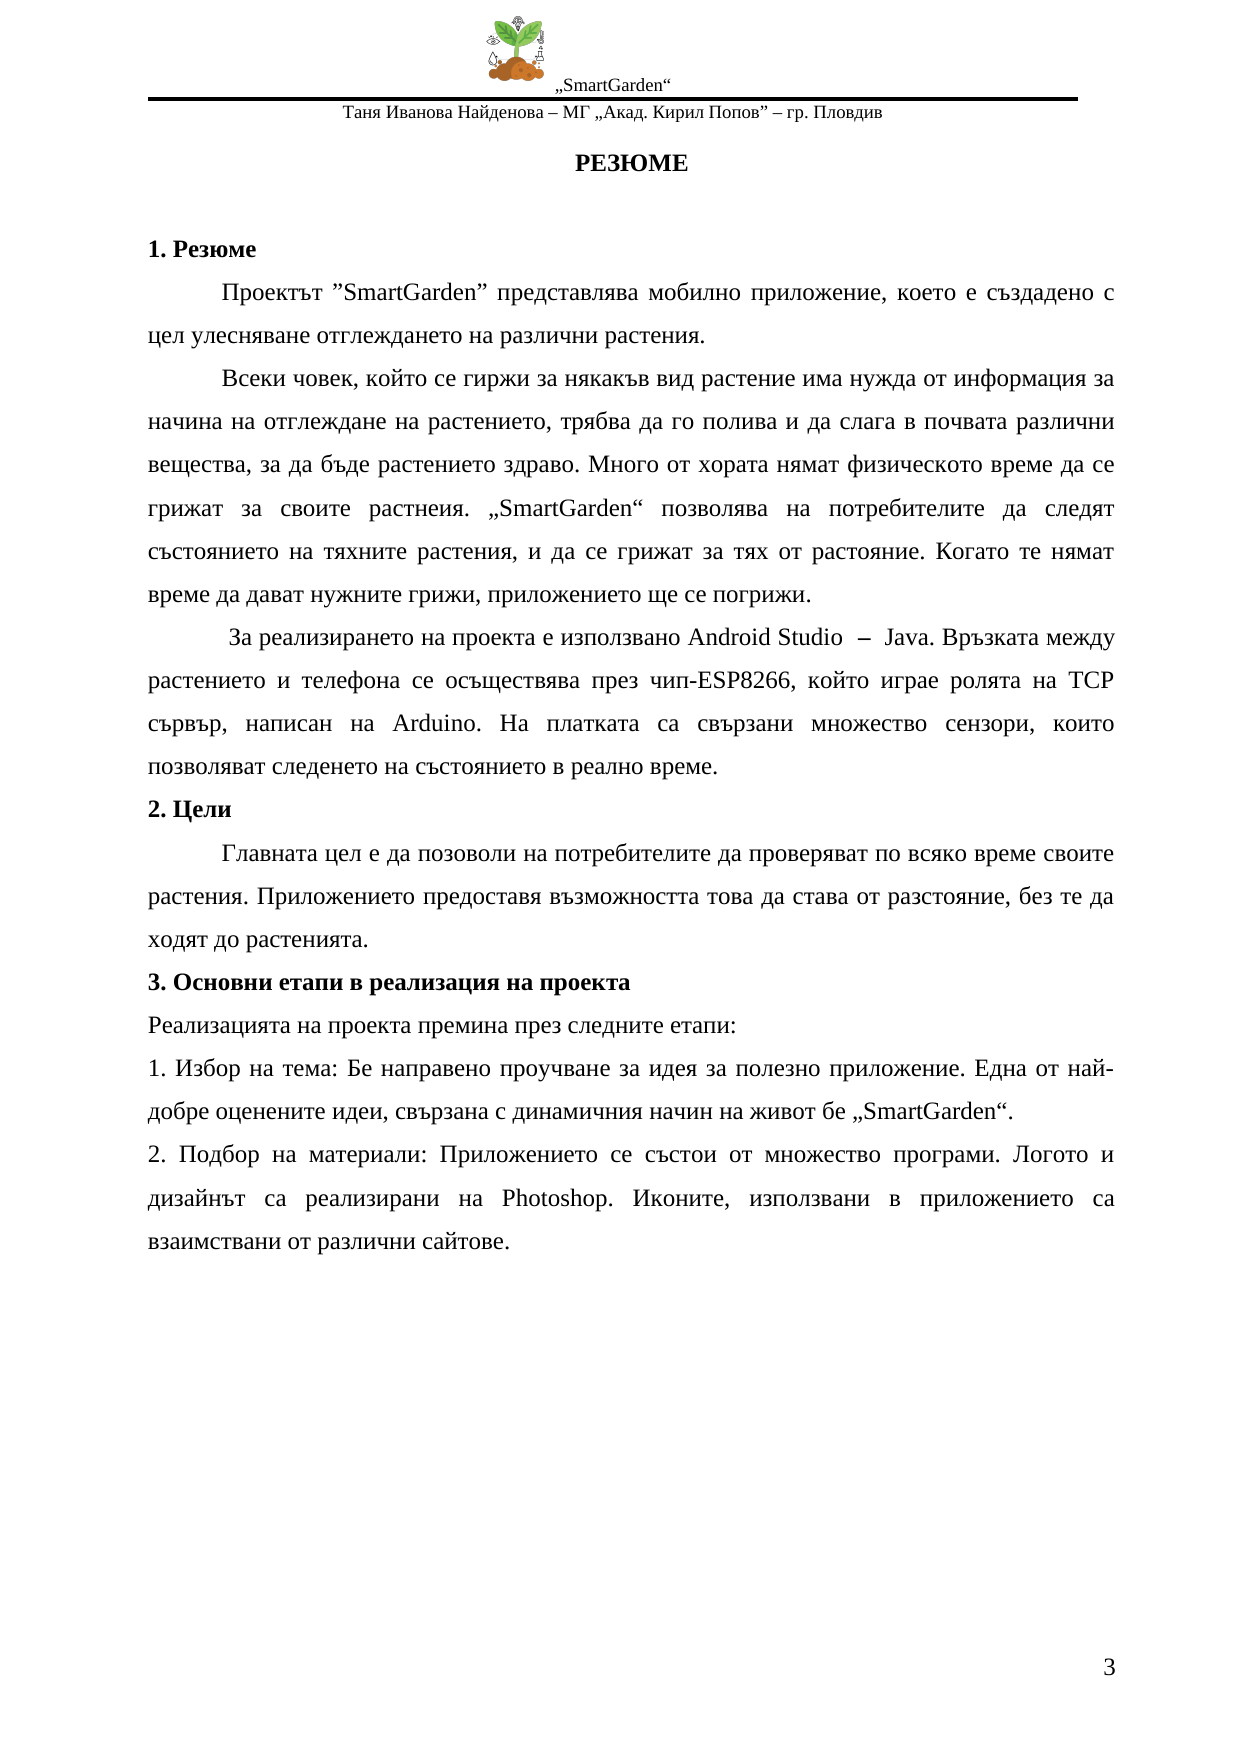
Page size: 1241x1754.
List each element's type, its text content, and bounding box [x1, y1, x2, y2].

text 2. Подбор на материали: Приложението се състои от множество програми. Логото и дизайнът са реализирани на Photoshop. Иконите, използвани в приложението са взаимствани от различни сайтове. [148, 1139, 1116, 1254]
text 1. Резюме [148, 234, 1116, 263]
text Всеки човек, който се гиржи за някакъв вид растение има нужда от информация за начина на отглеждане на растението, трябва да го полива и да слага в почвата различни вещества, за да бъде растението здраво. Много от хората нямат физическото време да се грижат за своите растнеия. „SmartGarden“ позволява на потребителите да следят състоянието на тяхните растения, и да се грижат за тях от растояние. Когато те нямат време да дават нужните грижи, приложението ще се погрижи. [148, 363, 1116, 608]
picture [486, 11, 544, 86]
text РЕЗЮМЕ [148, 148, 1116, 176]
text Реализацията на проекта премина през следните етапи: [148, 1010, 1116, 1039]
text 3. Основни етапи в реализация на проекта [148, 967, 1116, 996]
text 2. Цели [148, 794, 1116, 823]
text Проектът ”SmartGarden” представлява мобилно приложение, което е създадено с цел улесняване отглеждането на различни растения. [148, 277, 1116, 349]
text За реализирането на проекта e използвано Android Studio – Java. Връзката между растението и телефона се осъществява през чип-ESP8266, който играе ролята на TCP сървър, написан на Arduino. На платката са свързани множество сензори, които позволяват следенето на състоянието в реално време. [148, 622, 1116, 780]
text Главната цел е да позоволи на потребителите да проверяват по всяко време своите растения. Приложението предоставя възможността това да става от разстояние, без те да ходят до растенията. [148, 838, 1116, 953]
text 1. Избор на тема: Бе направено проучване за идея за полезно приложение. Една от най-добре оценените идеи, свързана с динамичния начин на живот бе „SmartGarden“. [148, 1053, 1116, 1125]
